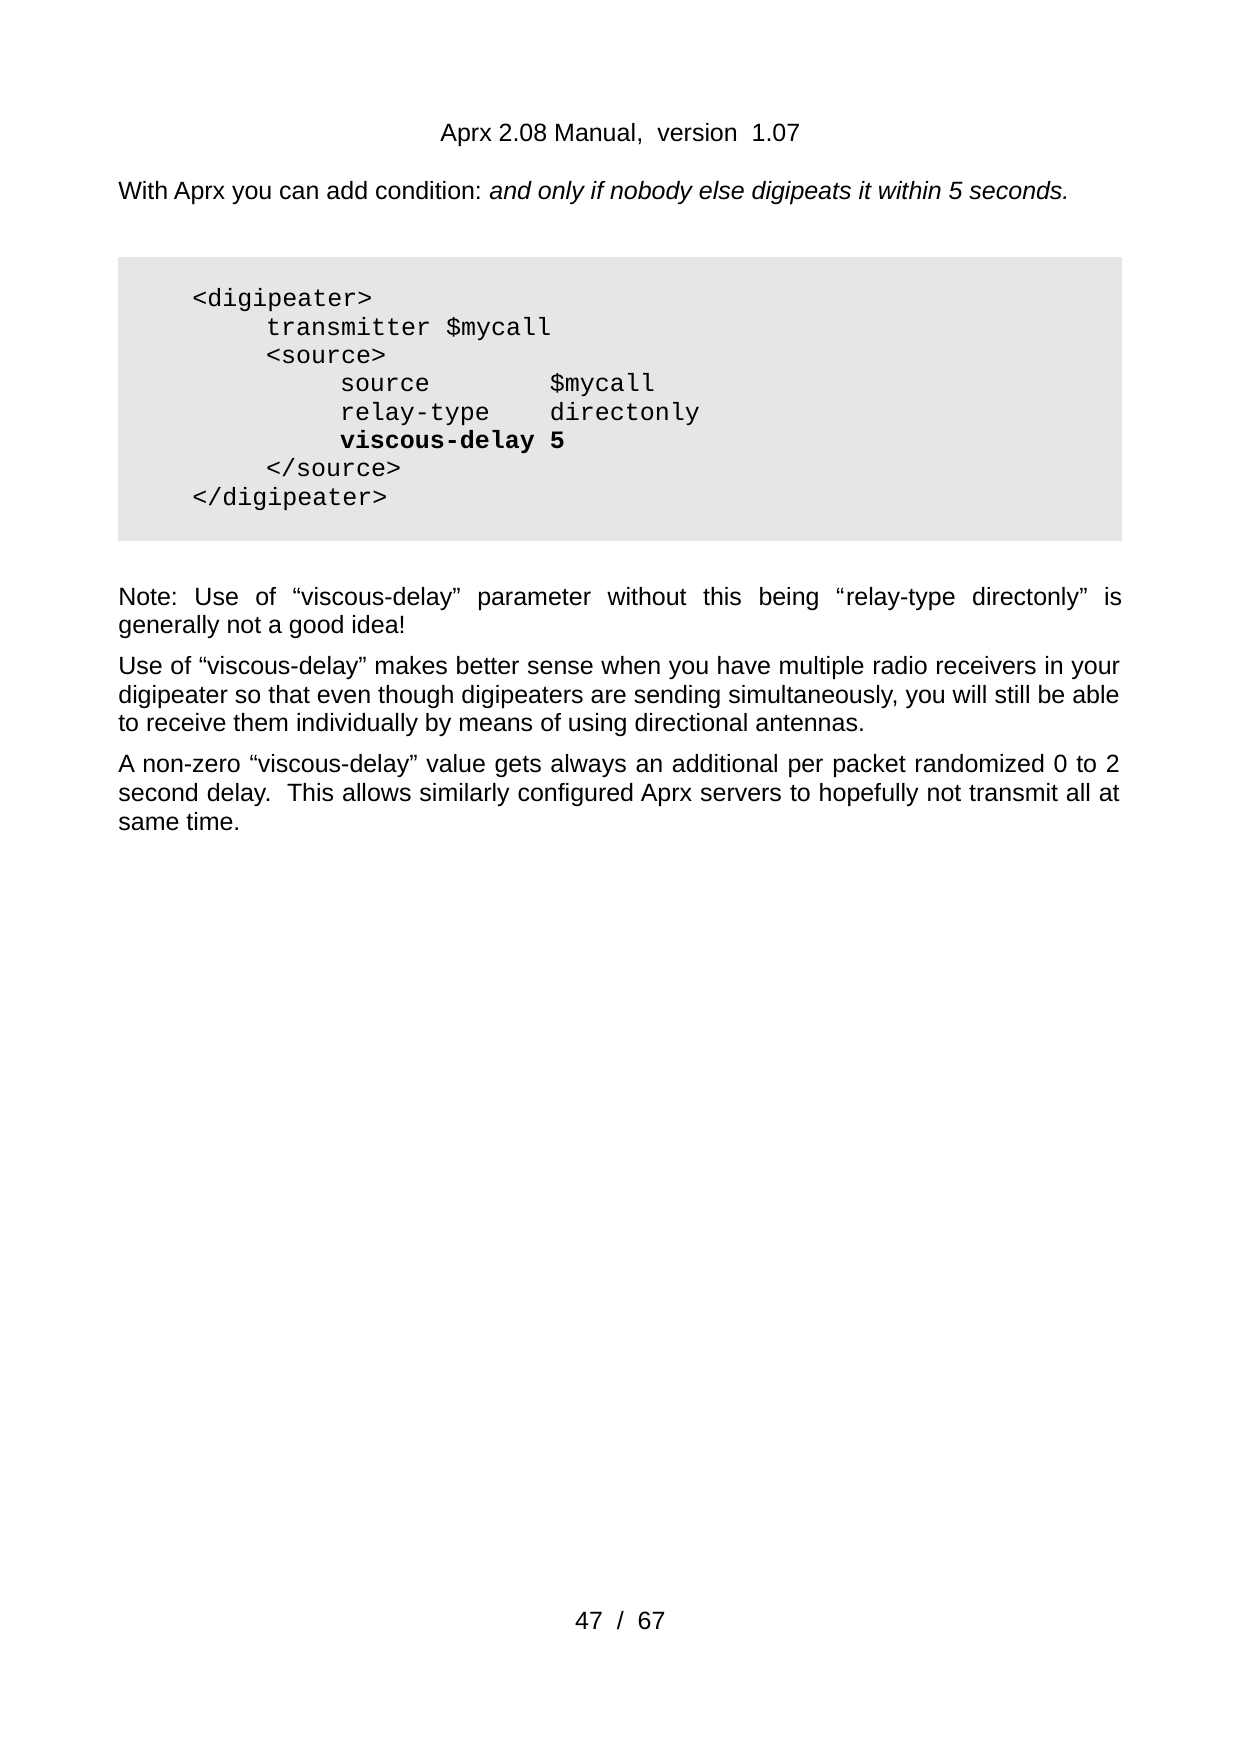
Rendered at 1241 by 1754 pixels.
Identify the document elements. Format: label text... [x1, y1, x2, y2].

text A non-zero “viscous-delay” value gets always an additional per packet randomized 0 to 2 second delay. This allows similarly configured Aprx servers to hopefully not transmit all at same time. [118, 749, 1122, 835]
text </digipeater> [118, 484, 1122, 512]
text Use of “viscous-delay” makes better sense when you have multiple radio receivers in your digipeater so that even though digipeaters are sending simultaneously, you will still be able to receive them individually by means of using directional antennas. [118, 651, 1122, 737]
text transmitter $mycall [118, 314, 1122, 342]
text viscous-delay 5 [118, 427, 1122, 456]
text <source> [118, 342, 1122, 371]
text relay-type directonly [118, 399, 1122, 427]
text <digipeater> [118, 286, 1122, 314]
text Note: Use of “viscous-delay” parameter without this being “relay-type directonly” is generally not a good idea! [118, 582, 1122, 639]
text source $mycall [118, 371, 1122, 399]
text With Aprx you can add condition: and only if nobody else digipeats it within 5 seconds. [118, 176, 1122, 205]
text </source> [118, 456, 1122, 484]
